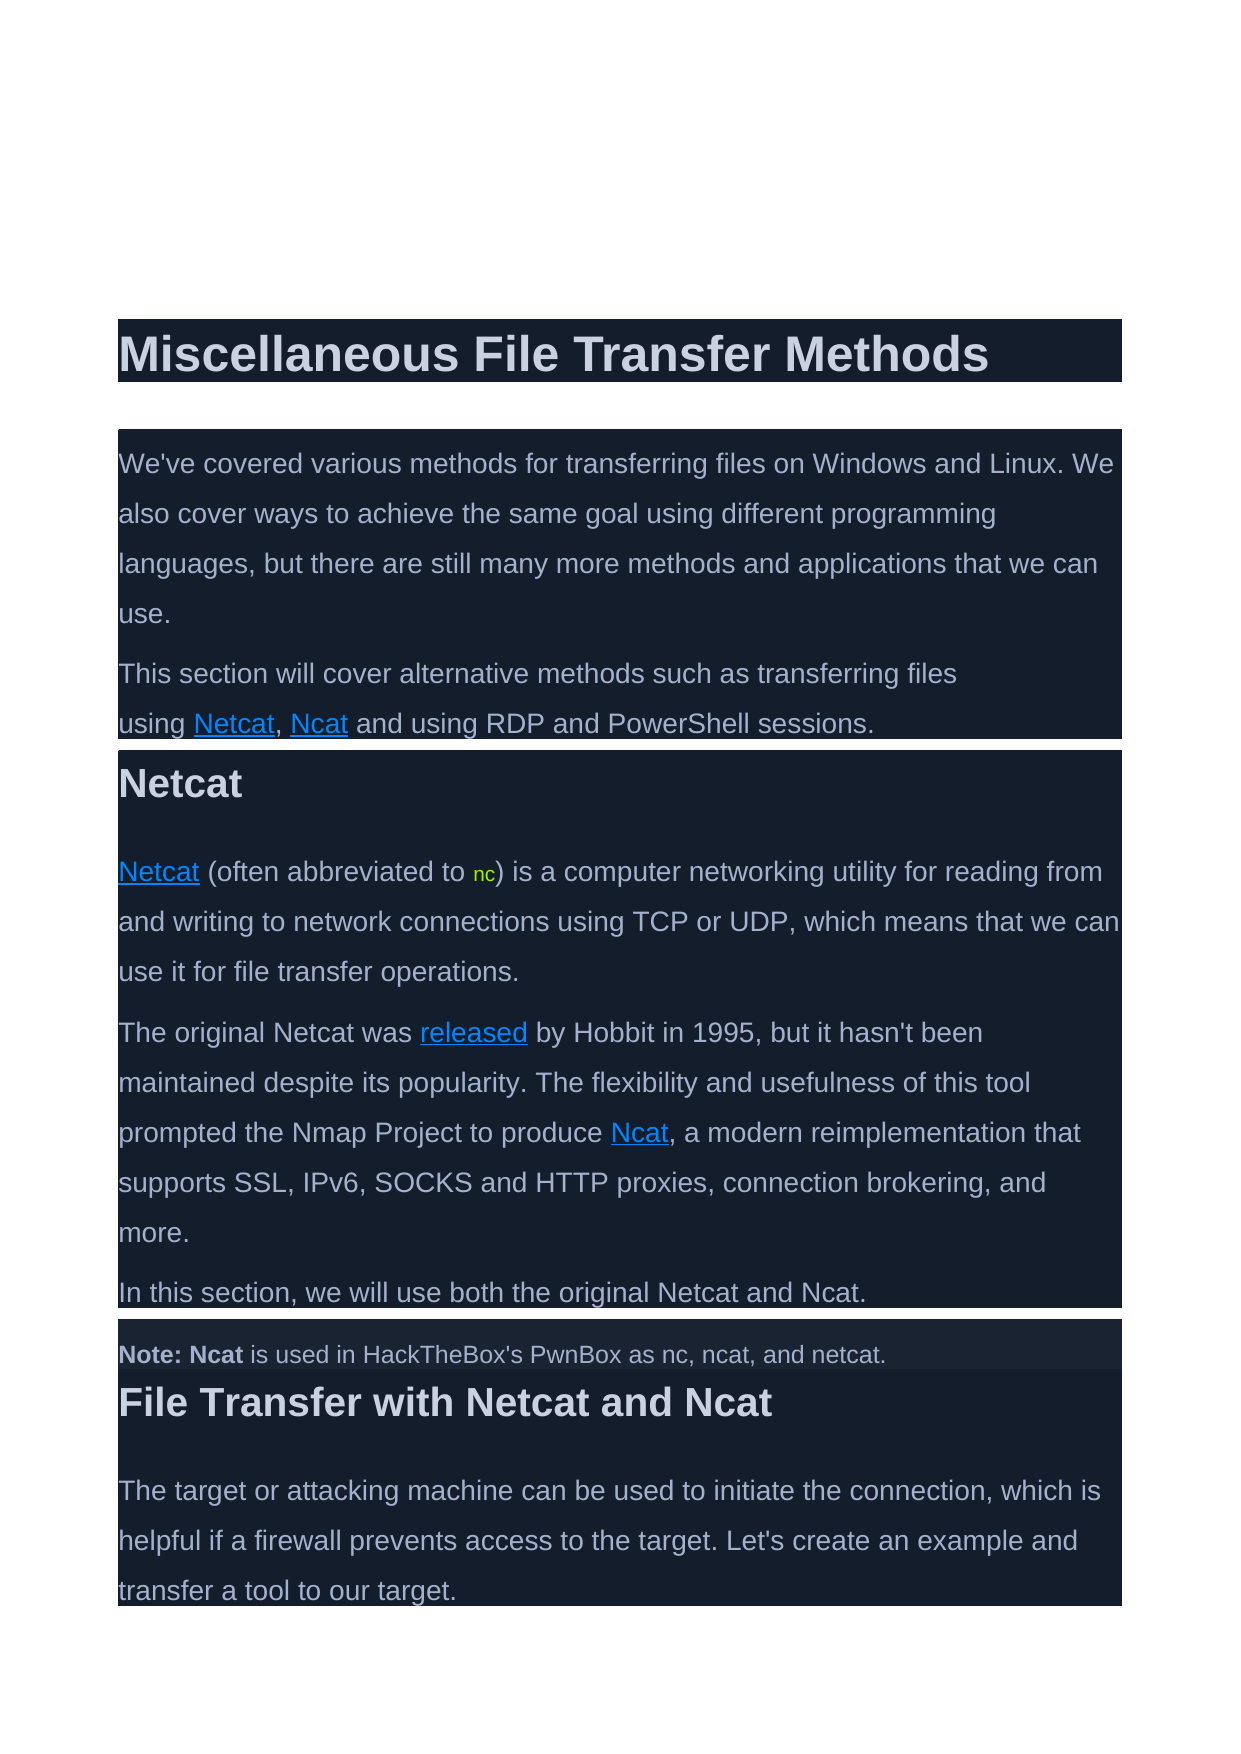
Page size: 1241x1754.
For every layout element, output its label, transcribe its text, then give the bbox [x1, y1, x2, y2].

text The target or attacking machine can be used to initiate the connection, which is helpful if a firewall prevents access to the target. Let's create an example and transfer a tool to our target. [118, 1456, 1122, 1606]
text Netcat (often abbreviated to nc) is a computer networking utility for reading from and writing to network connections using TCP or UDP, which means that we can use it for file transfer operations. [118, 837, 1122, 987]
text In this section, we will use both the original Netcat and Ncat. [118, 1258, 1122, 1308]
subtitle Miscellaneous File Transfer Methods [118, 319, 1122, 382]
text Note: Ncat is used in HackTheBox's PwnBox as nc, ncat, and netcat. [118, 1319, 1122, 1369]
subtitle Netcat [118, 750, 1122, 806]
text We've covered various methods for transferring files on Windows and Linux. We also cover ways to achieve the same goal using different programming languages, but there are still many more methods and applications that we can use. [118, 429, 1122, 629]
subtitle File Transfer with Netcat and Ncat [118, 1369, 1122, 1425]
text This section will cover alternative methods such as transferring files using Netcat, Ncat and using RDP and PowerShell sessions. [118, 639, 1122, 739]
text The original Netcat was released by Hobbit in 1995, but it hasn't been maintained despite its popularity. The flexibility and usefulness of this tool prompted the Nmap Project to produce Ncat, a modern reimplementation that supports SSL, IPv6, SOCKS and HTTP proxies, connection brokering, and more. [118, 998, 1122, 1248]
